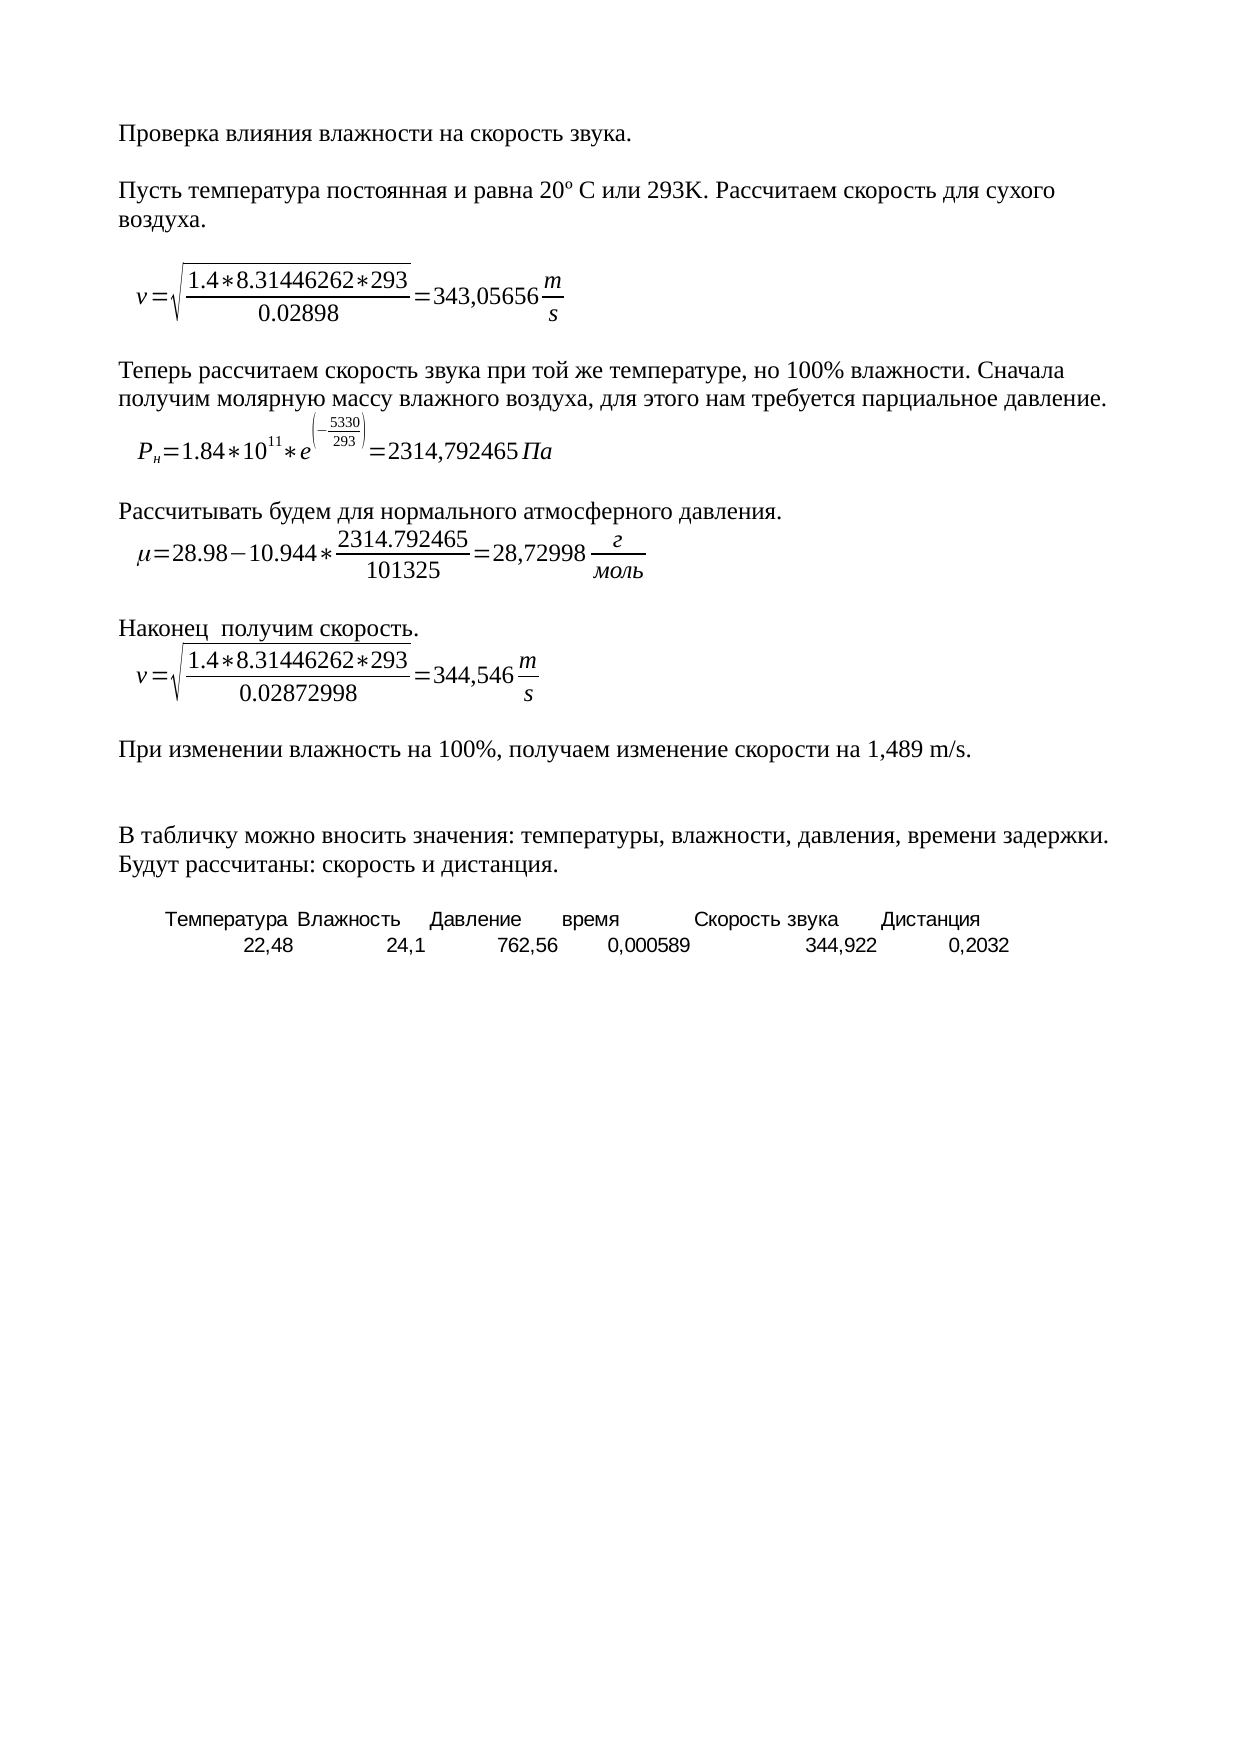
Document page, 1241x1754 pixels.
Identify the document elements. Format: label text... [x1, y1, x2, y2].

text В табличку можно вносить значения: температуры, влажности, давления, времени задержки. Будут рассчитаны: скорость и дистанция. [118, 821, 1122, 878]
text Пусть температура постоянная и равна 20º C или 293K. Рассчитаем скорость для сухого воздуха. [118, 176, 1122, 233]
text Наконец получим скорость. [118, 613, 1122, 642]
text Проверка влияния влажности на скорость звука. [118, 118, 1122, 147]
text При изменении влажность на 100%, получаем изменение скорости на 1,489 m/s. [118, 734, 1122, 763]
text Рассчитывать будем для нормального атмосферного давления. [118, 496, 1122, 525]
text Теперь рассчитаем скорость звука при той же температуре, но 100% влажности. Сначала получим молярную массу влажного воздуха, для этого нам требуется парциальное давление. [118, 355, 1122, 412]
